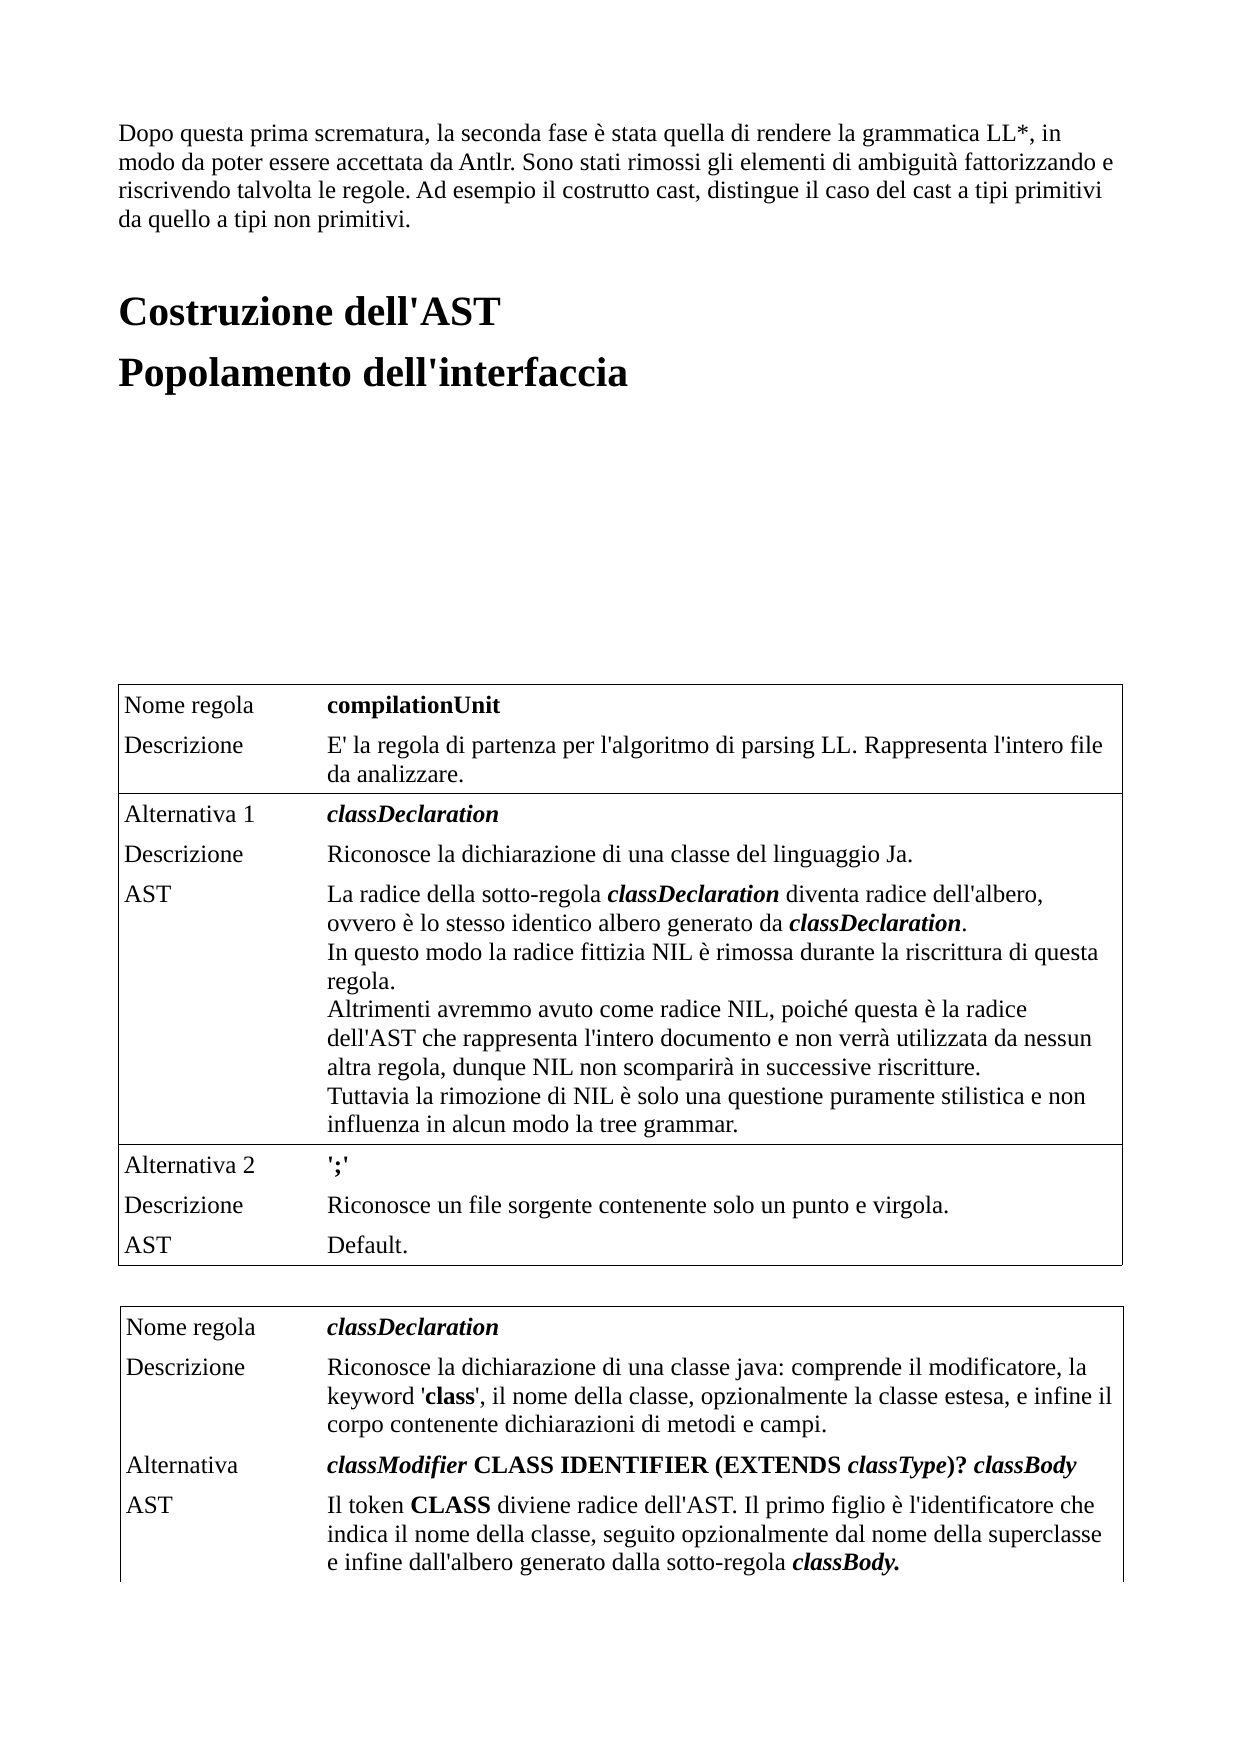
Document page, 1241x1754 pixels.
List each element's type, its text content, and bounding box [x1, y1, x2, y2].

table_cell AST [121, 1484, 321, 1582]
table_header classDeclaration [321, 1307, 1123, 1346]
table_cell Descrizione [119, 724, 321, 793]
table_header Nome regola [119, 685, 321, 724]
text Dopo questa prima scrematura, la seconda fase è stata quella di rendere la grammatica LL*, in modo da poter essere accettata da Antlr. Sono stati rimossi gli elementi di ambiguità fattorizzando e riscrivendo talvolta le regole. Ad esempio il costrutto cast, distingue il caso del cast a tipi primitivi da quello a tipi non primitivi. [118, 118, 1122, 233]
table_cell AST [119, 1225, 321, 1265]
table_cell ';' [321, 1145, 1122, 1184]
table_cell Riconosce la dichiarazione di una classe del linguaggio Ja. [321, 834, 1122, 874]
text Popolamento dell'interfaccia [118, 347, 1122, 395]
table_cell Riconosce un file sorgente contenente solo un punto e virgola. [321, 1184, 1122, 1224]
table_header Nome regola [121, 1307, 321, 1346]
table_cell E' la regola di partenza per l'algoritmo di parsing LL. Rappresenta l'intero file da analizzare. [321, 724, 1122, 793]
table_cell Il token CLASS diviene radice dell'AST. Il primo figlio è l'identificatore che indica il nome della classe, seguito opzionalmente dal nome della superclasse e infine dall'albero generato dalla sotto-regola classBody. [321, 1484, 1123, 1582]
table_header compilationUnit [321, 685, 1122, 724]
table_cell AST [119, 874, 321, 1144]
table_cell classModifier CLASS IDENTIFIER (EXTENDS classType)? classBody [321, 1444, 1123, 1484]
table_cell Alternativa [121, 1444, 321, 1484]
table_cell Descrizione [119, 834, 321, 874]
table_cell Alternativa 1 [119, 794, 321, 833]
table_cell classDeclaration [321, 794, 1122, 833]
table_cell Descrizione [119, 1184, 321, 1224]
text Costruzione dell'AST [118, 287, 1122, 335]
table_cell La radice della sotto-regola classDeclaration diventa radice dell'albero, ovvero è lo stesso identico albero generato da classDeclaration. In questo modo la radice fittizia NIL è rimossa durante la riscrittura di questa regola. Altrimenti avremmo avuto come radice NIL, poiché questa è la radice dell'AST che rappresenta l'intero documento e non verrà utilizzata da nessun altra regola, dunque NIL non scomparirà in successive riscritture. Tuttavia la rimozione di NIL è solo una questione puramente stilistica e non influenza in alcun modo la tree grammar. [321, 874, 1122, 1144]
table_cell Descrizione [121, 1346, 321, 1444]
table_cell Alternativa 2 [119, 1145, 321, 1184]
table_cell Riconosce la dichiarazione di una classe java: comprende il modificatore, la keyword 'class', il nome della classe, opzionalmente la classe estesa, e infine il corpo contenente dichiarazioni di metodi e campi. [321, 1346, 1123, 1444]
table_cell Default. [321, 1225, 1122, 1265]
